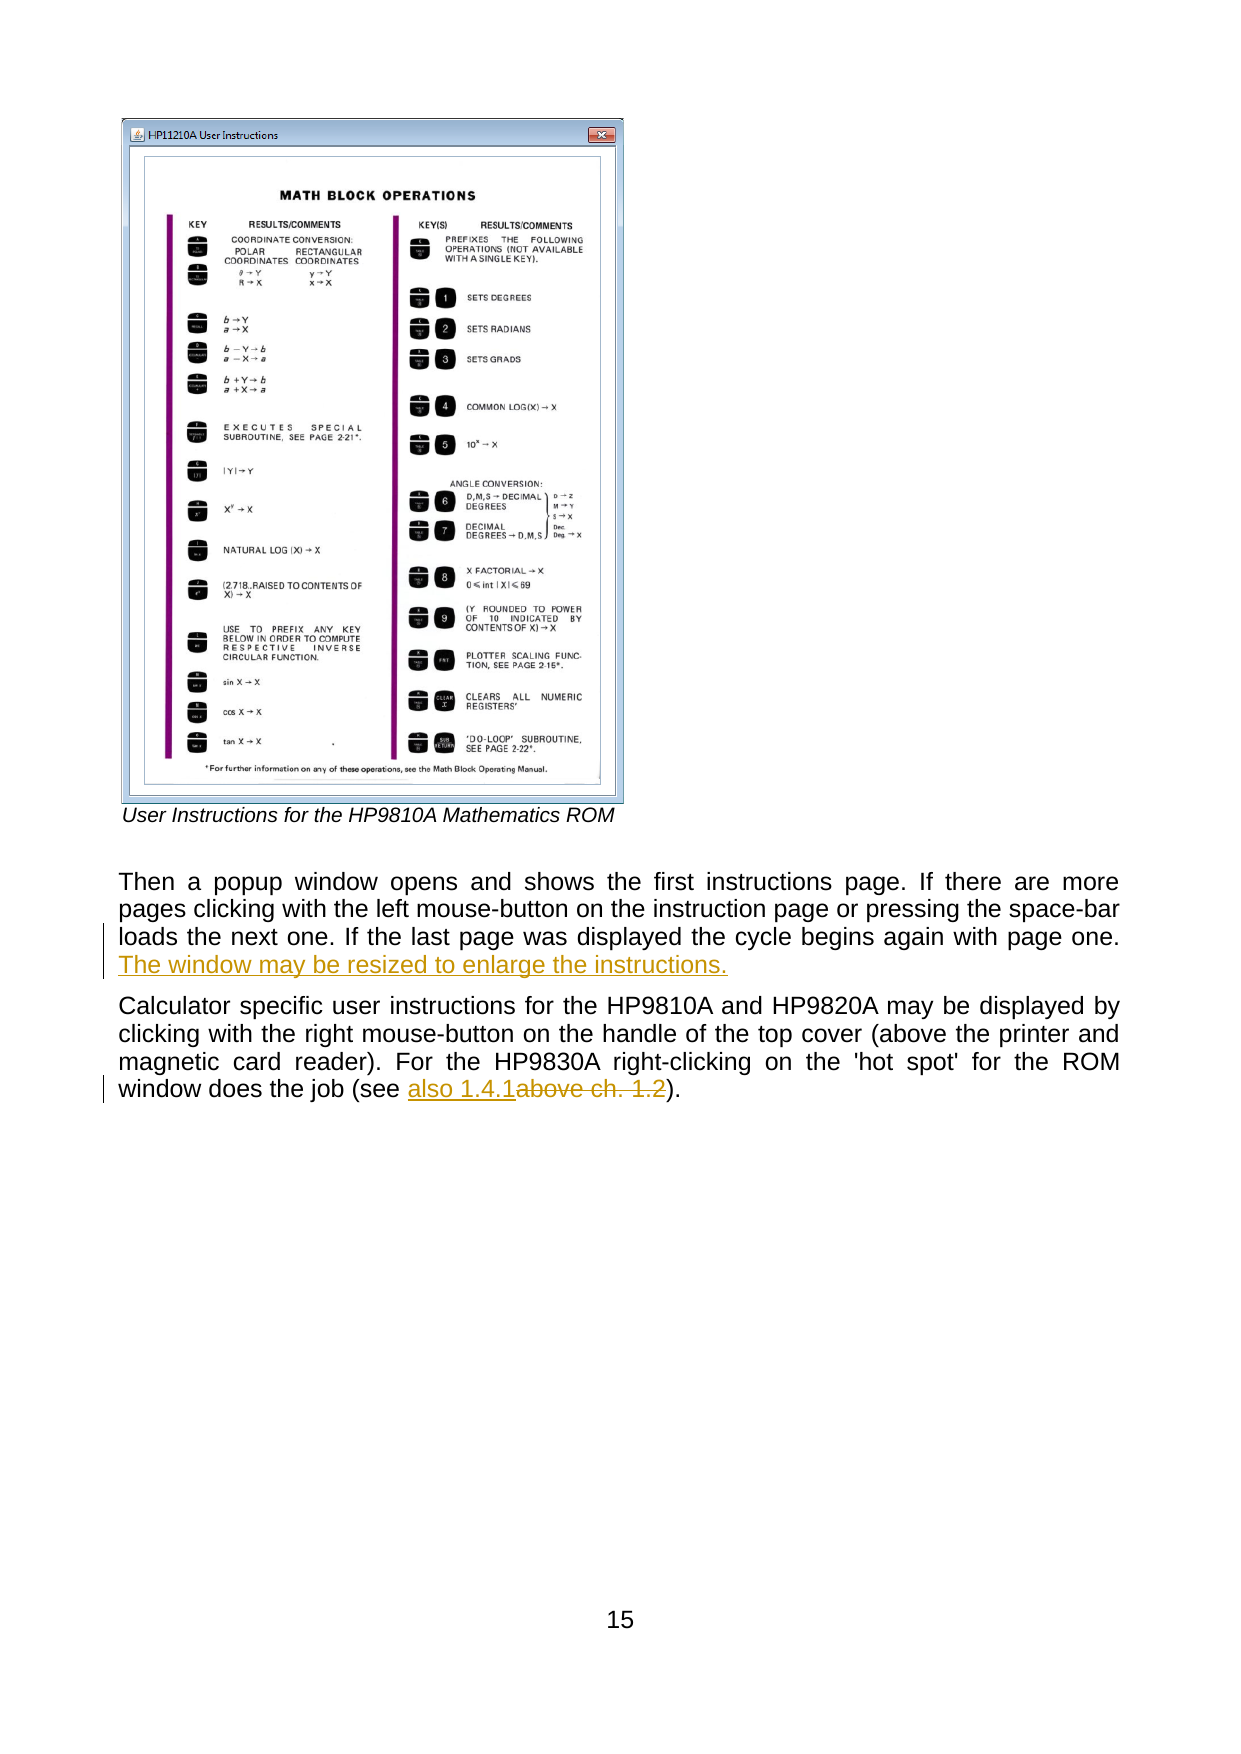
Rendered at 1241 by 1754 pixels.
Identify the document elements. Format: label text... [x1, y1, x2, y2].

text Calculator specific user instructions for the HP9810A and HP9820A may be displayed by clicking with the right mouse-button on the handle of the top cover (above the printer and magnetic card reader). For the HP9830A right-clicking on the 'hot spot' for the ROM window does the job (see also 1.4.1). [118, 991, 1122, 1103]
text User Instructions for the HP9810A Mathematics ROM [122, 804, 623, 827]
text Then a popup window opens and shows the first instructions page. If there are more pages clicking with the left mouse-button on the instruction page or pressing the space-bar loads the next one. If the last page was displayed the cycle begins again with page one. The window may be resized to enlarge the instructions. [118, 867, 1122, 979]
picture [121, 118, 624, 804]
